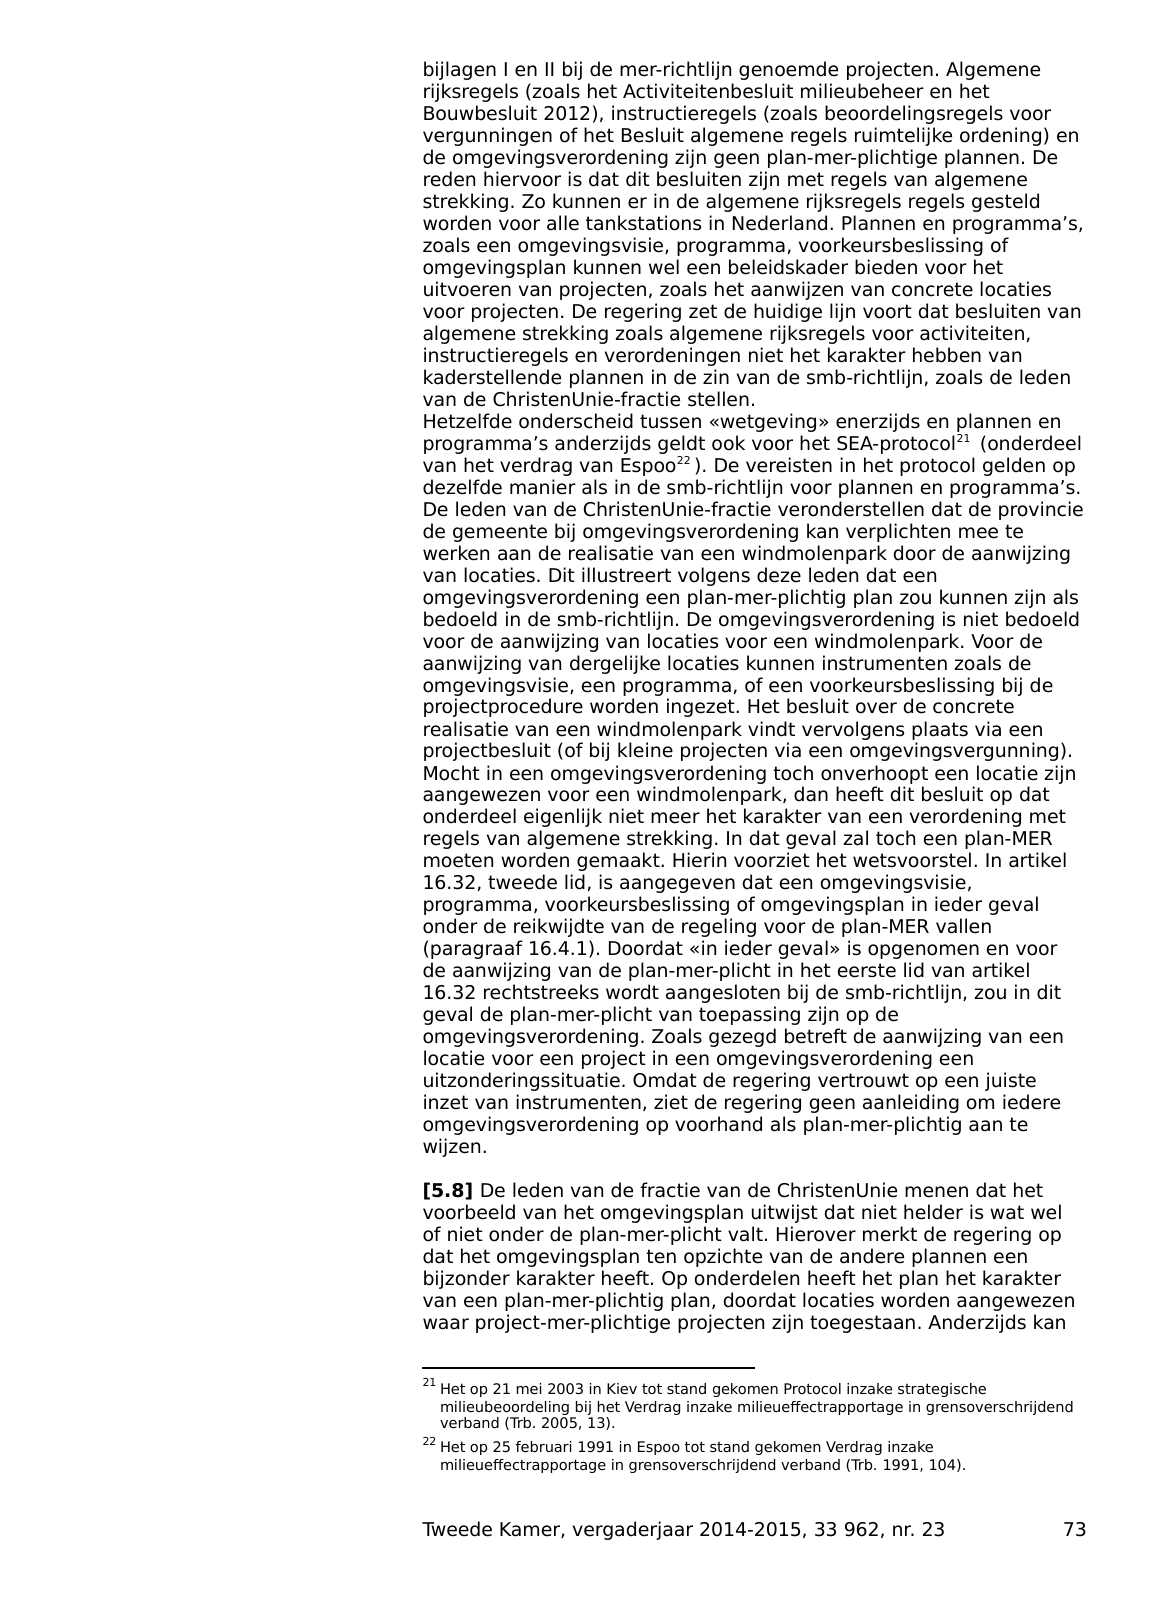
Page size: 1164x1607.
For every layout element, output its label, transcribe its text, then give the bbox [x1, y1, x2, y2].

text Hetzelfde onderscheid tussen «wetgeving» enerzijds en plannen en programma’s anderzijds geldt ook voor het SEA-protocol (onderdeel van het verdrag van Espoo). De vereisten in het protocol gelden op dezelfde manier als in de smb-richtlijn voor plannen en programma’s. [422, 411, 1087, 499]
text Het op 21 mei 2003 in Kiev tot stand gekomen Protocol inzake strategische milieubeoordeling bij het Verdrag inzake milieueffectrapportage in grensoverschrijdend verband (Trb. 2005, 13). [422, 1377, 1087, 1432]
text bijlagen I en II bij de mer-richtlijn genoemde projecten. Algemene rijksregels (zoals het Activiteitenbesluit milieubeheer en het Bouwbesluit 2012), instructieregels (zoals beoordelingsregels voor vergunningen of het Besluit algemene regels ruimtelijke ordening) en de omgevingsverordening zijn geen plan-mer-plichtige plannen. De reden hiervoor is dat dit besluiten zijn met regels van algemene strekking. Zo kunnen er in de algemene rijksregels regels gesteld worden voor alle tankstations in Nederland. Plannen en programma’s, zoals een omgevingsvisie, programma, voorkeursbeslissing of omgevingsplan kunnen wel een beleidskader bieden voor het uitvoeren van projecten, zoals het aanwijzen van concrete locaties voor projecten. De regering zet de huidige lijn voort dat besluiten van algemene strekking zoals algemene rijksregels voor activiteiten, instructieregels en verordeningen niet het karakter hebben van kaderstellende plannen in de zin van de smb-richtlijn, zoals de leden van de ChristenUnie-fractie stellen. [422, 59, 1087, 411]
text Het op 25 februari 1991 in Espoo tot stand gekomen Verdrag inzake milieueffectrapportage in grensoverschrijdend verband (Trb. 1991, 104). [422, 1435, 1087, 1474]
text [5.8] De leden van de fractie van de ChristenUnie menen dat het voorbeeld van het omgevingsplan uitwijst dat niet helder is wat wel of niet onder de plan-mer-plicht valt. Hierover merkt de regering op dat het omgevingsplan ten opzichte van de andere plannen een bijzonder karakter heeft. Op onderdelen heeft het plan het karakter van een plan-mer-plichtig plan, doordat locaties worden aangewezen waar project-mer-plichtige projecten zijn toegestaan. Anderzijds kan [422, 1180, 1087, 1334]
text De leden van de ChristenUnie-fractie veronderstellen dat de provincie de gemeente bij omgevingsverordening kan verplichten mee te werken aan de realisatie van een windmolenpark door de aanwijzing van locaties. Dit illustreert volgens deze leden dat een omgevingsverordening een plan-mer-plichtig plan zou kunnen zijn als bedoeld in de smb-richtlijn. De omgevingsverordening is niet bedoeld voor de aanwijzing van locaties voor een windmolenpark. Voor de aanwijzing van dergelijke locaties kunnen instrumenten zoals de omgevingsvisie, een programma, of een voorkeursbeslissing bij de projectprocedure worden ingezet. Het besluit over de concrete realisatie van een windmolenpark vindt vervolgens plaats via een projectbesluit (of bij kleine projecten via een omgevingsvergunning). Mocht in een omgevingsverordening toch onverhoopt een locatie zijn aangewezen voor een windmolenpark, dan heeft dit besluit op dat onderdeel eigenlijk niet meer het karakter van een verordening met regels van algemene strekking. In dat geval zal toch een plan-MER moeten worden gemaakt. Hierin voorziet het wetsvoorstel. In artikel 16.32, tweede lid, is aangegeven dat een omgevingsvisie, programma, voorkeursbeslissing of omgevingsplan in ieder geval onder de reikwijdte van de regeling voor de plan-MER vallen (paragraaf 16.4.1). Doordat «in ieder geval» is opgenomen en voor de aanwijzing van de plan-mer-plicht in het eerste lid van artikel 16.32 rechtstreeks wordt aangesloten bij de smb-richtlijn, zou in dit geval de plan-mer-plicht van toepassing zijn op de omgevingsverordening. Zoals gezegd betreft de aanwijzing van een locatie voor een project in een omgevingsverordening een uitzonderingssituatie. Omdat de regering vertrouwt op een juiste inzet van instrumenten, ziet de regering geen aanleiding om iedere omgevingsverordening op voorhand als plan-mer-plichtig aan te wijzen. [422, 499, 1087, 1158]
